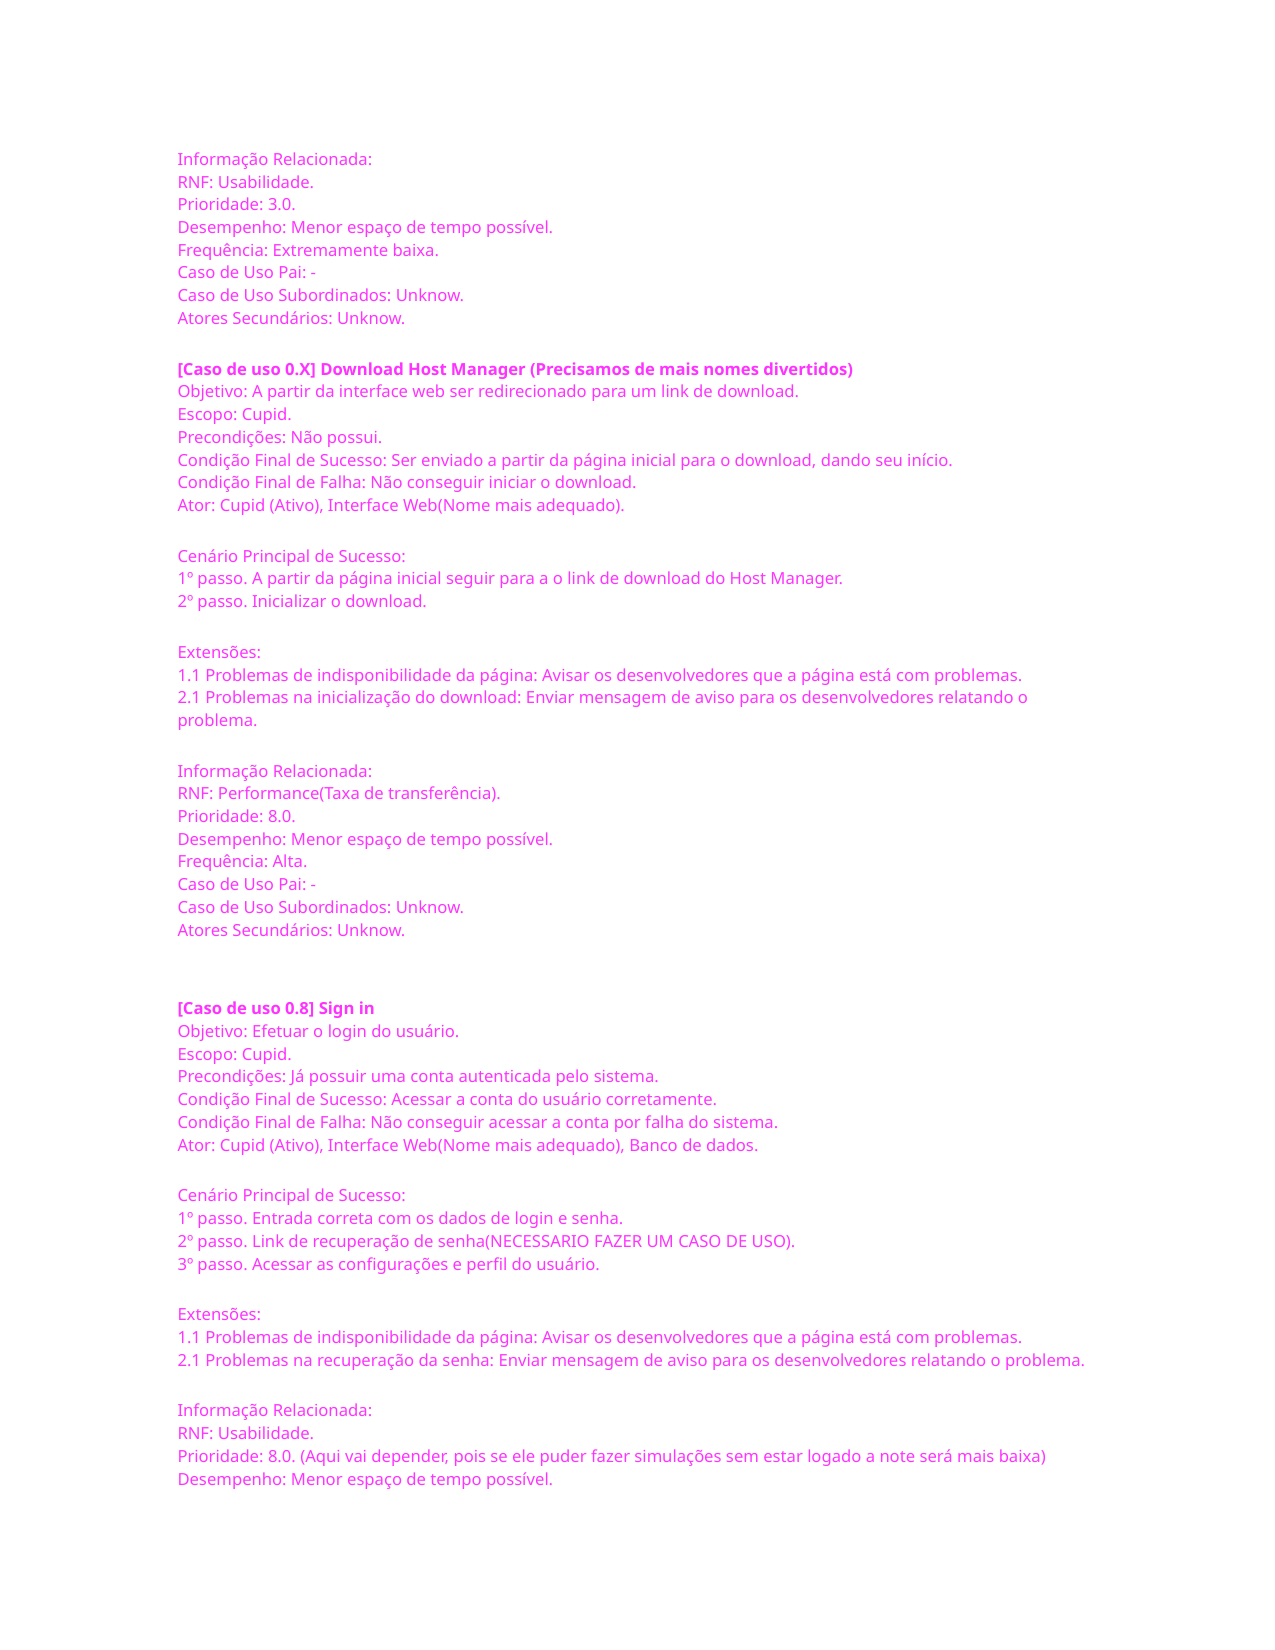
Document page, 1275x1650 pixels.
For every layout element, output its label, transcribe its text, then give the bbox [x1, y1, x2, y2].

text Ator: Cupid (Ativo), Interface Web(Nome mais adequado). [177, 493, 1098, 516]
text 3º passo. Acessar as configurações e perfil do usuário. [177, 1252, 1098, 1275]
text Condição Final de Falha: Não conseguir iniciar o download. [177, 471, 1098, 493]
text Atores Secundários: Unknow. [177, 918, 1098, 941]
text Desempenho: Menor espaço de tempo possível. [177, 1467, 1098, 1490]
text 2º passo. Inicializar o download. [177, 590, 1098, 612]
text Prioridade: 3.0. [177, 193, 1098, 216]
text [Caso de uso 0.X] Download Host Manager (Precisamos de mais nomes divertidos) [177, 357, 1098, 380]
text Frequência: Alta. [177, 850, 1098, 873]
text 1º passo. Entrada correta com os dados de login e senha. [177, 1207, 1098, 1229]
text Cenário Principal de Sucesso: [177, 1184, 1098, 1207]
text 1º passo. A partir da página inicial seguir para a o link de download do Host Manager. [177, 567, 1098, 590]
text Escopo: Cupid. [177, 1042, 1098, 1065]
text RNF: Usabilidade. [177, 1422, 1098, 1444]
text Condição Final de Sucesso: Acessar a conta do usuário corretamente. [177, 1088, 1098, 1111]
text Ator: Cupid (Ativo), Interface Web(Nome mais adequado), Banco de dados. [177, 1133, 1098, 1156]
text Caso de Uso Pai: - [177, 261, 1098, 284]
text Precondições: Já possuir uma conta autenticada pelo sistema. [177, 1065, 1098, 1088]
text Informação Relacionada: [177, 759, 1098, 782]
text 1.1 Problemas de indisponibilidade da página: Avisar os desenvolvedores que a página está com problemas. [177, 1326, 1098, 1348]
text Escopo: Cupid. [177, 403, 1098, 425]
text Cenário Principal de Sucesso: [177, 544, 1098, 567]
text 2º passo. Link de recuperação de senha(NECESSARIO FAZER UM CASO DE USO). [177, 1229, 1098, 1252]
text Prioridade: 8.0. [177, 805, 1098, 827]
text 1.1 Problemas de indisponibilidade da página: Avisar os desenvolvedores que a página está com problemas. [177, 663, 1098, 686]
text Desempenho: Menor espaço de tempo possível. [177, 827, 1098, 850]
text Caso de Uso Pai: - [177, 873, 1098, 896]
text Prioridade: 8.0. (Aqui vai depender, pois se ele puder fazer simulações sem estar logado a note será mais baixa) [177, 1444, 1098, 1467]
text 2.1 Problemas na inicialização do download: Enviar mensagem de aviso para os desenvolvedores relatando o problema. [177, 686, 1098, 731]
text Caso de Uso Subordinados: Unknow. [177, 284, 1098, 307]
text Informação Relacionada: [177, 1399, 1098, 1422]
text Desempenho: Menor espaço de tempo possível. [177, 216, 1098, 238]
text Atores Secundários: Unknow. [177, 307, 1098, 329]
text Caso de Uso Subordinados: Unknow. [177, 896, 1098, 918]
text 2.1 Problemas na recuperação da senha: Enviar mensagem de aviso para os desenvolvedores relatando o problema. [177, 1348, 1098, 1371]
text Informação Relacionada: [177, 148, 1098, 170]
text Objetivo: Efetuar o login do usuário. [177, 1020, 1098, 1042]
text RNF: Performance(Taxa de transferência). [177, 782, 1098, 805]
text Objetivo: A partir da interface web ser redirecionado para um link de download. [177, 380, 1098, 403]
text Frequência: Extremamente baixa. [177, 238, 1098, 261]
text Extensões: [177, 640, 1098, 663]
text Condição Final de Falha: Não conseguir acessar a conta por falha do sistema. [177, 1111, 1098, 1133]
text Extensões: [177, 1303, 1098, 1326]
text RNF: Usabilidade. [177, 170, 1098, 193]
text Precondições: Não possui. [177, 425, 1098, 448]
text Condição Final de Sucesso: Ser enviado a partir da página inicial para o download, dando seu início. [177, 448, 1098, 471]
text [Caso de uso 0.8] Sign in [177, 997, 1098, 1020]
